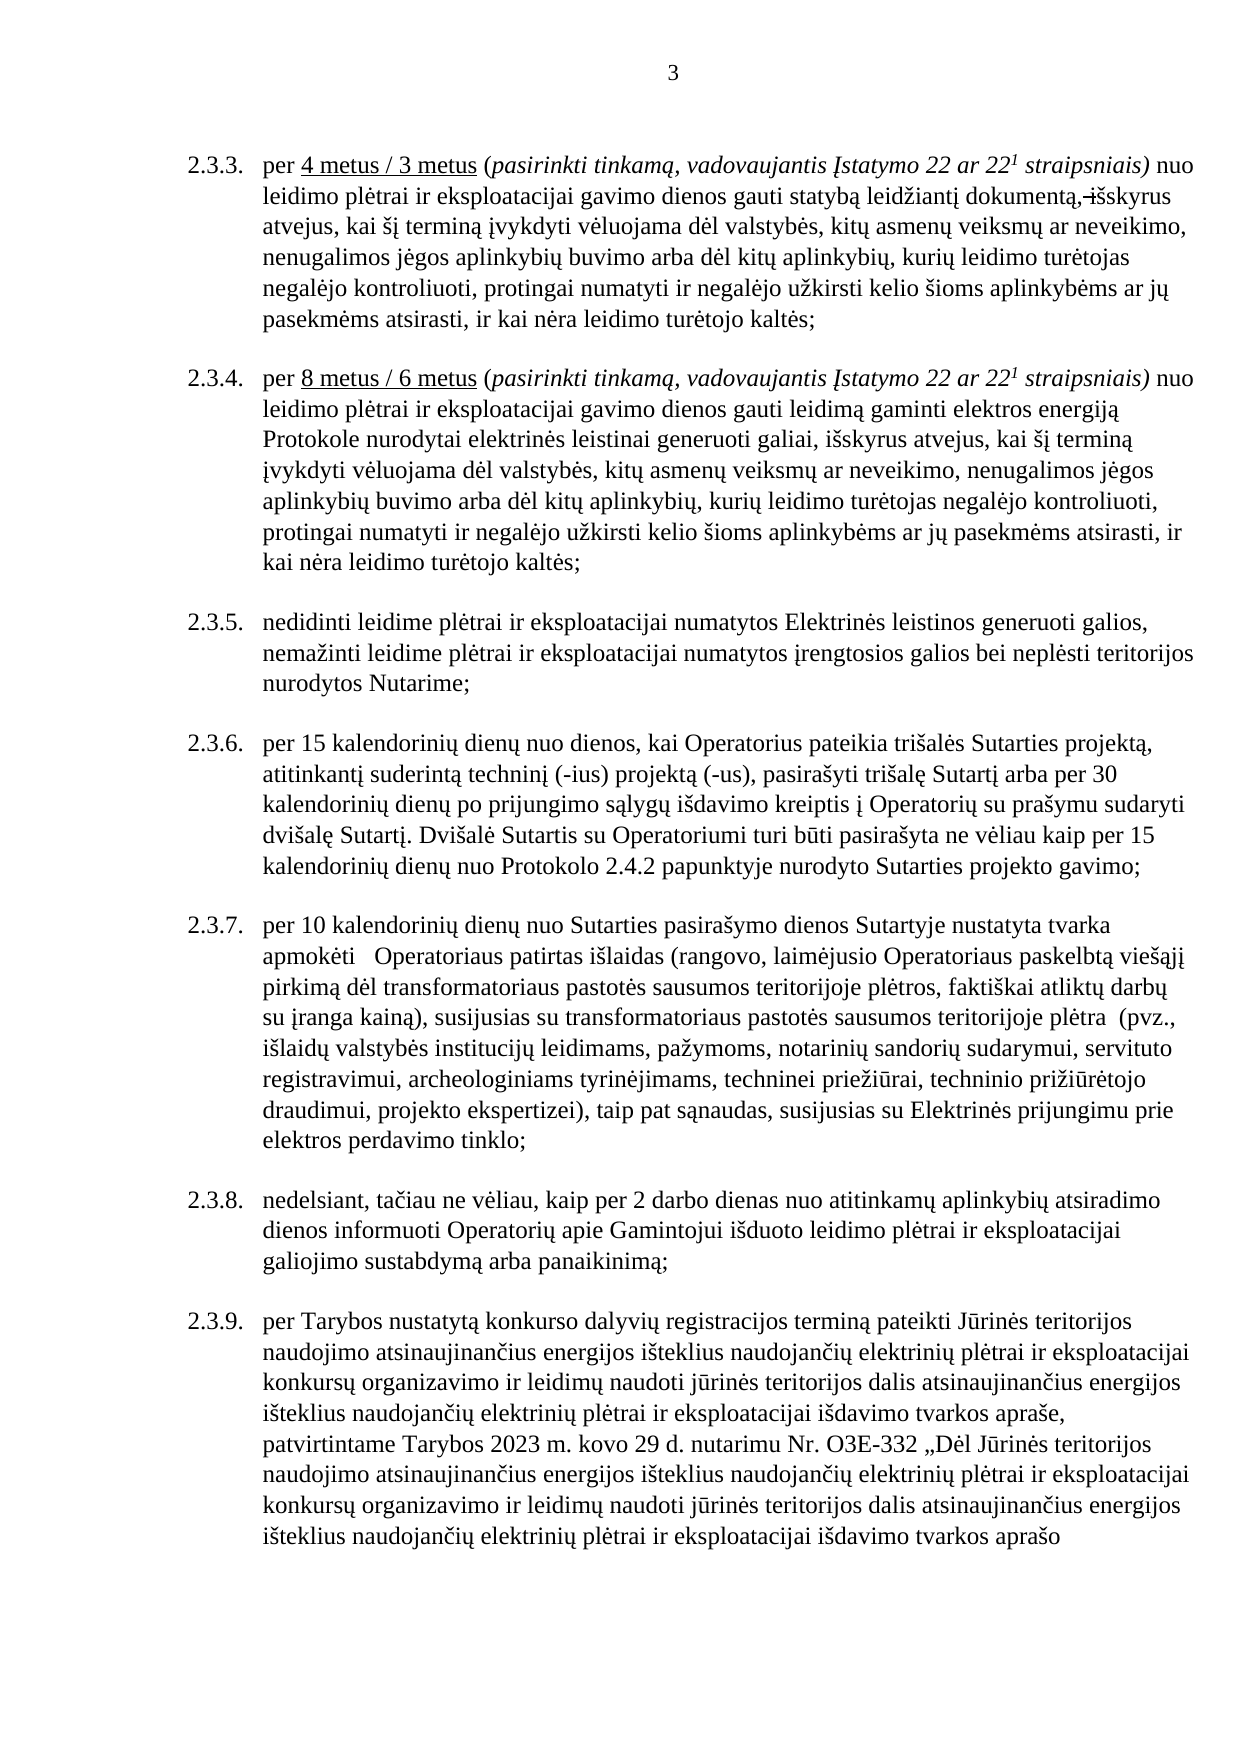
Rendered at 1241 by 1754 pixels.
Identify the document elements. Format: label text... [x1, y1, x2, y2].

text 2.3.6. per 15 kalendorinių dienų nuo dienos, kai Operatorius pateikia trišalės Sutarties projektą, atitinkantį suderintą techninį (-ius) projektą (-us), pasirašyti trišalę Sutartį arba per 30 kalendorinių dienų po prijungimo sąlygų išdavimo kreiptis į Operatorių su prašymu sudaryti dvišalę Sutartį. Dvišalė Sutartis su Operatoriumi turi būti pasirašyta ne vėliau kaip per 15 kalendorinių dienų nuo Protokolo 2.4.2 papunktyje nurodyto Sutarties projekto gavimo; [187, 728, 1196, 879]
text 2.3.5. nedidinti leidime plėtrai ir eksploatacijai numatytos Elektrinės leistinos generuoti galios, nemažinti leidime plėtrai ir eksploatacijai numatytos įrengtosios galios bei neplėsti teritorijos nurodytos Nutarime; [187, 607, 1196, 697]
text 2.3.3. per 4 metus / 3 metus (pasirinkti tinkamą, vadovaujantis Įstatymo 22 ar 221 straipsniais) nuo leidimo plėtrai ir eksploatacijai gavimo dienos gauti statybą leidžiantį dokumentą, išskyrus atvejus, kai šį terminą įvykdyti vėluojama dėl valstybės, kitų asmenų veiksmų ar neveikimo, nenugalimos jėgos aplinkybių buvimo arba dėl kitų aplinkybių, kurių leidimo turėtojas negalėjo kontroliuoti, protingai numatyti ir negalėjo užkirsti kelio šioms aplinkybėms ar jų pasekmėms atsirasti, ir kai nėra leidimo turėtojo kaltės; [187, 150, 1196, 332]
text 2.3.8. nedelsiant, tačiau ne vėliau, kaip per 2 darbo dienas nuo atitinkamų aplinkybių atsiradimo dienos informuoti Operatorių apie Gamintojui išduoto leidimo plėtrai ir eksploatacijai galiojimo sustabdymą arba panaikinimą; [187, 1185, 1196, 1275]
text 2.3.7. per 10 kalendorinių dienų nuo Sutarties pasirašymo dienos Sutartyje nustatyta tvarka apmokėti Operatoriaus patirtas išlaidas (rangovo, laimėjusio Operatoriaus paskelbtą viešąjį pirkimą dėl transformatoriaus pastotės sausumos teritorijoje plėtros, faktiškai atliktų darbų su įranga kainą), susijusias su transformatoriaus pastotės sausumos teritorijoje plėtra (pvz., išlaidų valstybės institucijų leidimams, pažymoms, notarinių sandorių sudarymui, servituto registravimui, archeologiniams tyrinėjimams, techninei priežiūrai, techninio prižiūrėtojo draudimui, projekto ekspertizei), taip pat sąnaudas, susijusias su Elektrinės prijungimu prie elektros perdavimo tinklo; [187, 910, 1196, 1154]
text 2.3.9. per Tarybos nustatytą konkurso dalyvių registracijos terminą pateikti Jūrinės teritorijos naudojimo atsinaujinančius energijos išteklius naudojančių elektrinių plėtrai ir eksploatacijai konkursų organizavimo ir leidimų naudoti jūrinės teritorijos dalis atsinaujinančius energijos išteklius naudojančių elektrinių plėtrai ir eksploatacijai išdavimo tvarkos apraše, patvirtintame Tarybos 2023 m. kovo 29 d. nutarimu Nr. O3E-332 „Dėl Jūrinės teritorijos naudojimo atsinaujinančius energijos išteklius naudojančių elektrinių plėtrai ir eksploatacijai konkursų organizavimo ir leidimų naudoti jūrinės teritorijos dalis atsinaujinančius energijos išteklius naudojančių elektrinių plėtrai ir eksploatacijai išdavimo tvarkos aprašo [187, 1306, 1196, 1550]
text 2.3.4. per 8 metus / 6 metus (pasirinkti tinkamą, vadovaujantis Įstatymo 22 ar 221 straipsniais) nuo leidimo plėtrai ir eksploatacijai gavimo dienos gauti leidimą gaminti elektros energiją Protokole nurodytai elektrinės leistinai generuoti galiai, išskyrus atvejus, kai šį terminą įvykdyti vėluojama dėl valstybės, kitų asmenų veiksmų ar neveikimo, nenugalimos jėgos aplinkybių buvimo arba dėl kitų aplinkybių, kurių leidimo turėtojas negalėjo kontroliuoti, protingai numatyti ir negalėjo užkirsti kelio šioms aplinkybėms ar jų pasekmėms atsirasti, ir kai nėra leidimo turėtojo kaltės; [187, 363, 1196, 576]
